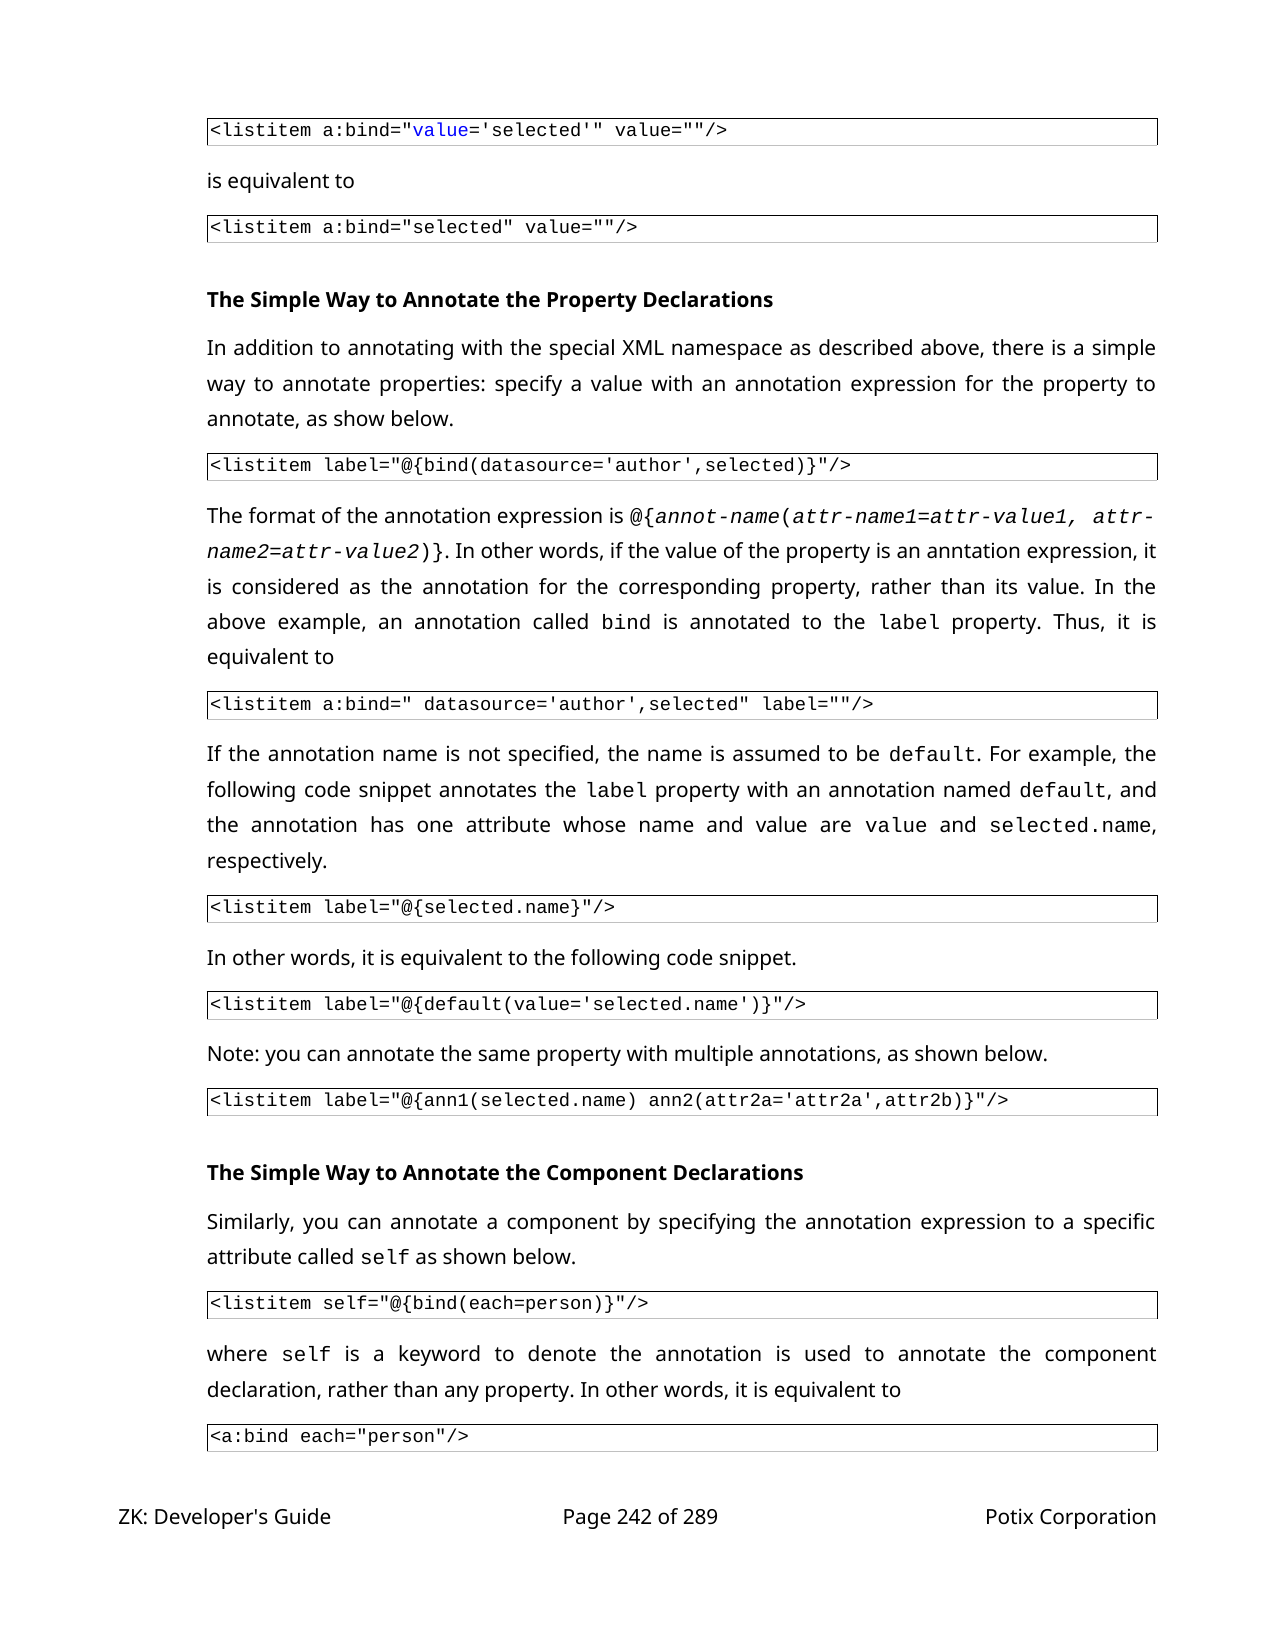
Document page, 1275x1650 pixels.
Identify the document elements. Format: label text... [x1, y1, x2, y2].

text If the annotation name is not specified, the name is assumed to be default. For example, the following code snippet annotates the label property with an annotation named default, and the annotation has one attribute whose name and value are value and selected.name, respectively. [207, 739, 1157, 874]
text <listitem a:bind=" datasource='author',selected" label=""/> [208, 692, 1157, 719]
text is equivalent to [207, 166, 1157, 194]
text In addition to annotating with the special XML namespace as described above, there is a simple way to annotate properties: specify a value with an annotation expression for the property to annotate, as show below. [207, 333, 1157, 432]
text Note: you can annotate the same property with multiple annotations, as shown below. [207, 1039, 1157, 1068]
text The format of the annotation expression is @{annot-name(attr-name1=attr-value1, attr-name2=attr-value2)}. In other words, if the value of the property is an anntation expression, it is considered as the annotation for the corresponding property, rather than its value. In the above example, an annotation called bind is annotated to the label property. Thus, it is equivalent to [207, 501, 1157, 671]
text <listitem label="@{bind(datasource='author',selected)}"/> [208, 454, 1157, 480]
subtitle The Simple Way to Annotate the Property Declarations [207, 285, 1157, 313]
text where self is a keyword to denote the annotation is used to annotate the component declaration, rather than any property. In other words, it is equivalent to [207, 1339, 1157, 1403]
text Similarly, you can annotate a component by specifying the annotation expression to a specific attribute called self as shown below. [207, 1207, 1157, 1271]
text <listitem a:bind="selected" value=""/> [208, 216, 1157, 242]
text In other words, it is equivalent to the following code snippet. [207, 943, 1157, 971]
text <listitem self="@{bind(each=person)}"/> [208, 1292, 1157, 1318]
text <a:bind each="person"/> [208, 1425, 1157, 1451]
text <listitem label="@{ann1(selected.name) ann2(attr2a='attr2a',attr2b)}"/> [208, 1089, 1157, 1115]
text <listitem a:bind="value='selected'" value=""/> [208, 119, 1157, 145]
text <listitem label="@{selected.name}"/> [208, 896, 1157, 922]
subtitle The Simple Way to Annotate the Component Declarations [207, 1158, 1157, 1186]
text <listitem label="@{default(value='selected.name')}"/> [208, 992, 1157, 1019]
